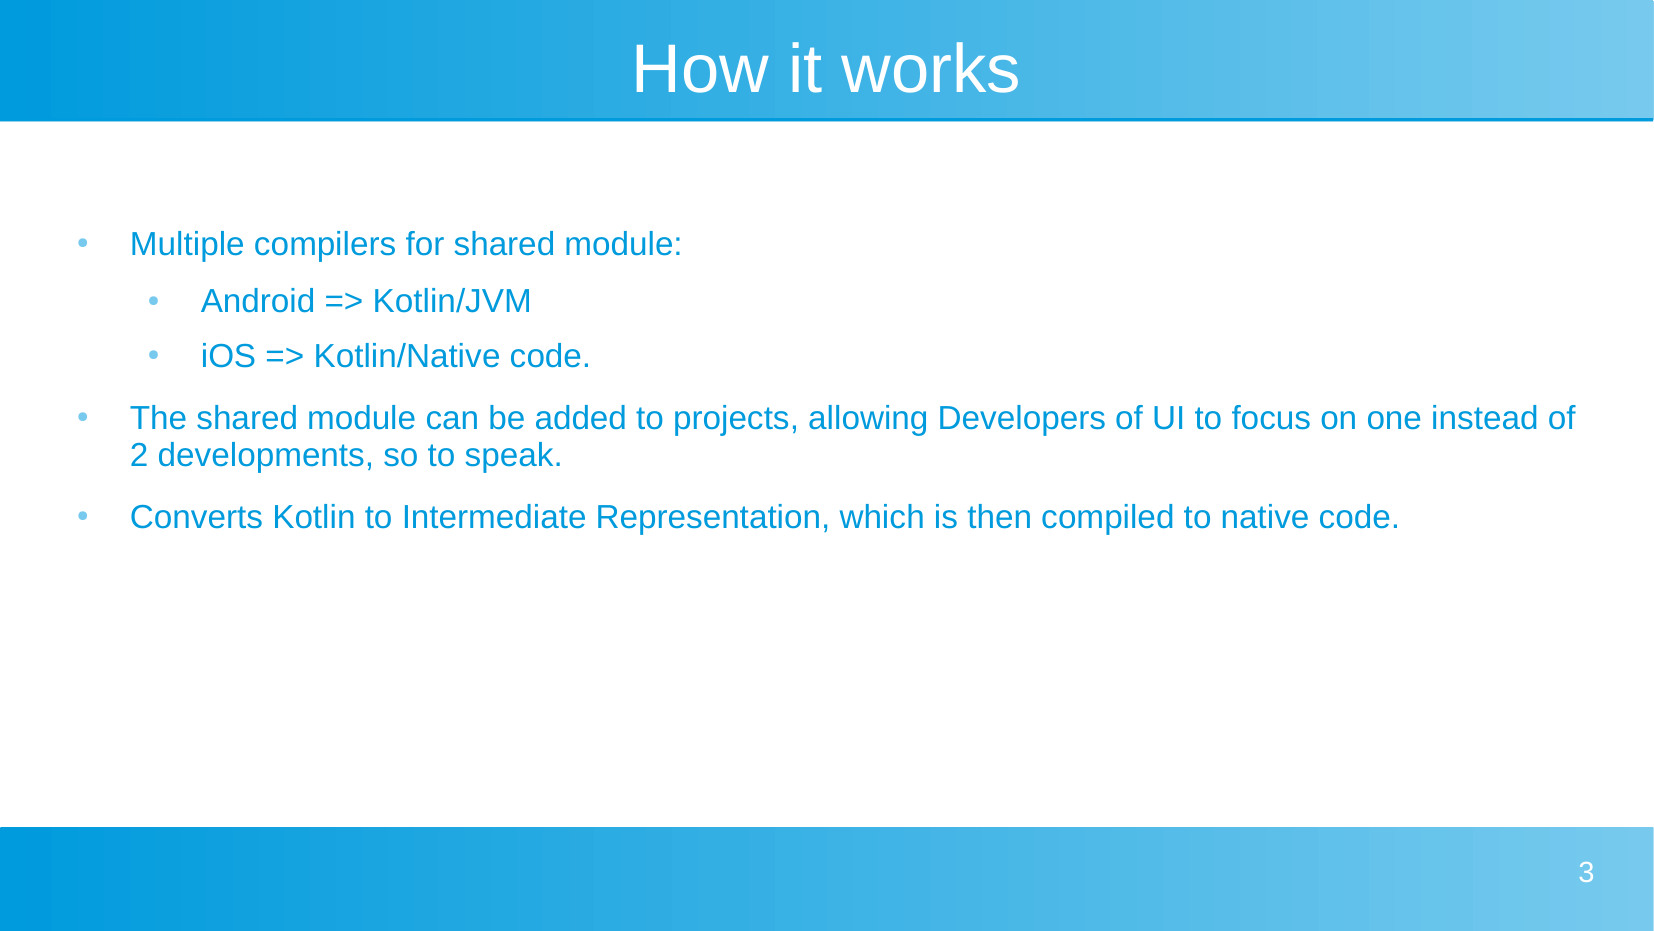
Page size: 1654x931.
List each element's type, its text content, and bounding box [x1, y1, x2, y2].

title How it works [59, 29, 1595, 108]
list Multiple compilers for shared module: Android => Kotlin/JVM iOS => Kotlin/Native code. The shared module can be added to projects, allowing Developers of UI to focus on one instead of 2 developments, so to speak. Converts Kotlin to Intermediate Representation, which is then compiled to native code. [59, 177, 1595, 768]
